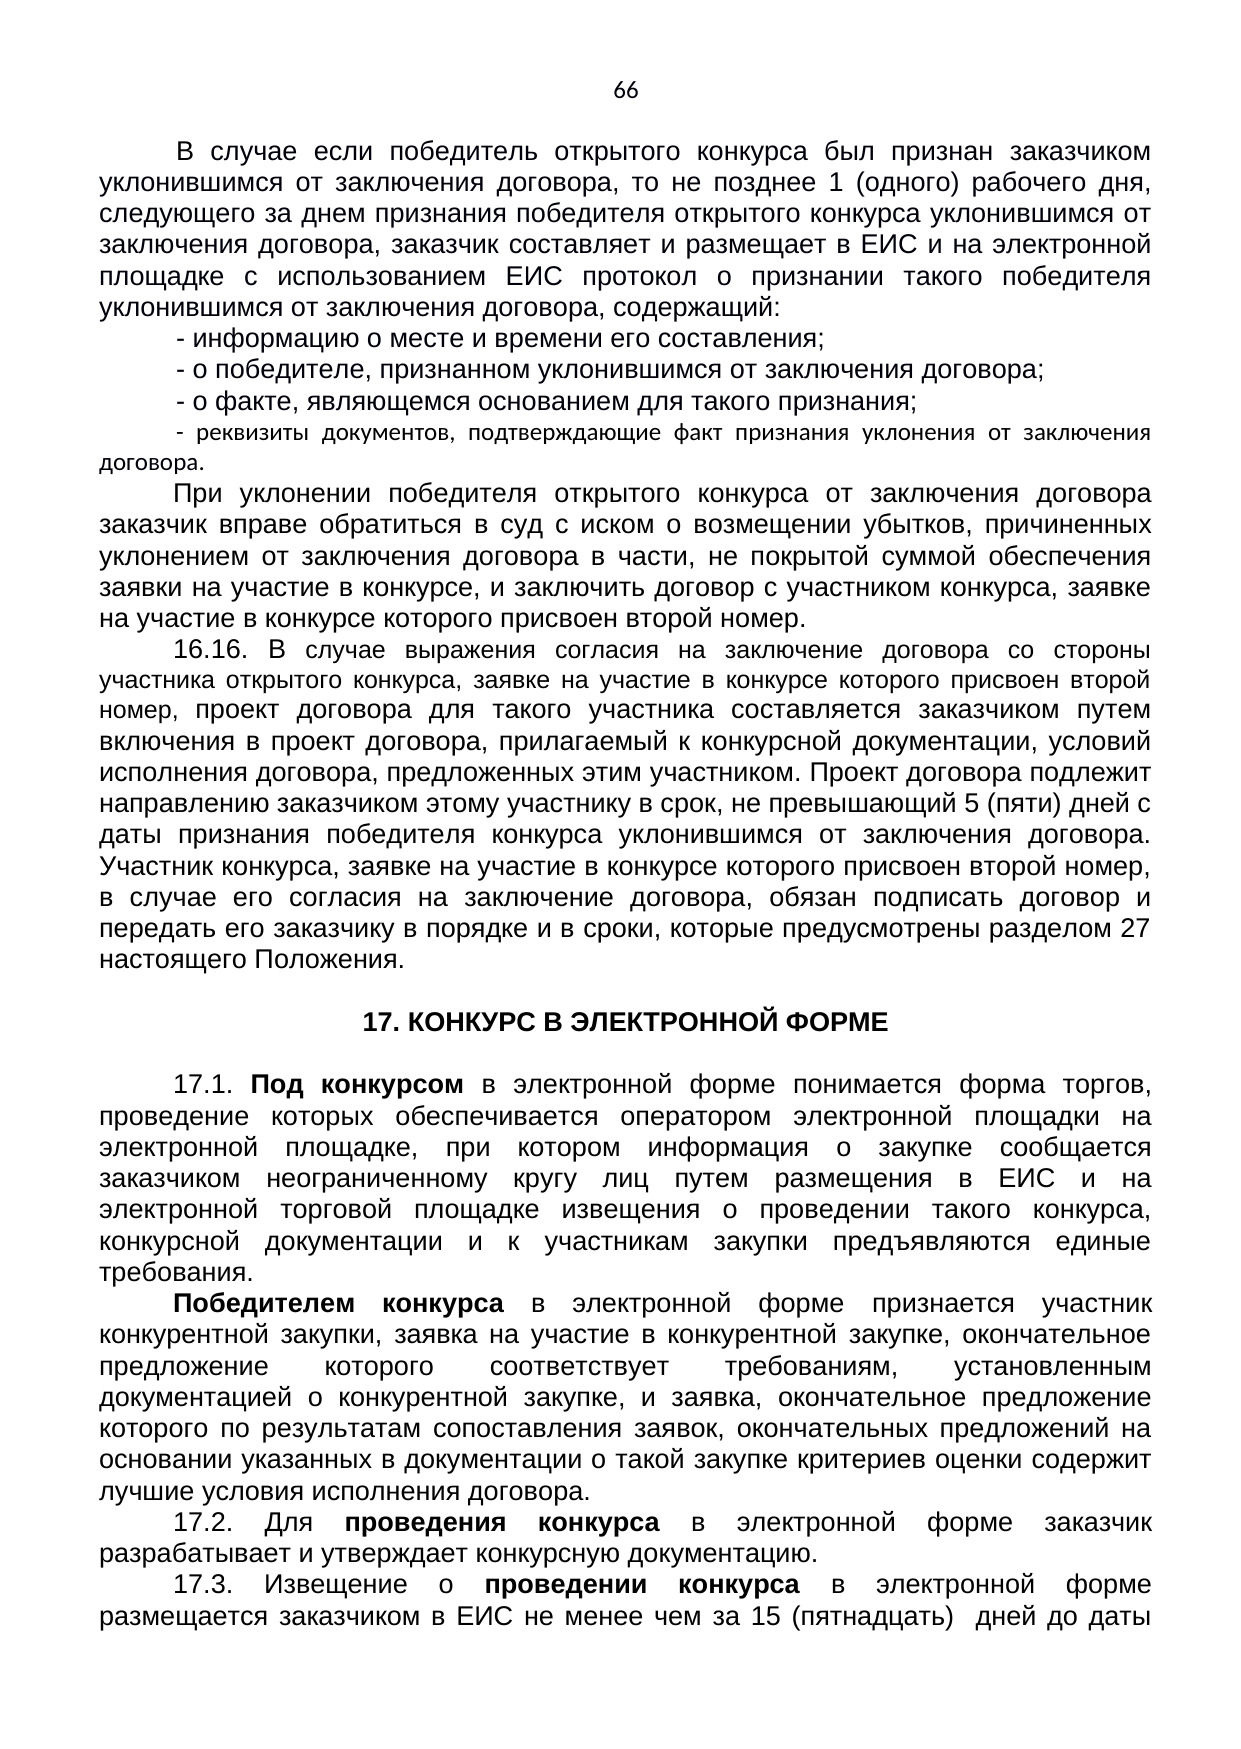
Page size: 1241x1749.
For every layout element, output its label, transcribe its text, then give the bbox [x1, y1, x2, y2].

text 17. КОНКУРС В ЭЛЕКТРОННОЙ ФОРМЕ [99, 1006, 1152, 1037]
text 16.16. В случае выражения согласия на заключение договора со стороны участника открытого конкурса, заявке на участие в конкурсе которого присвоен второй номер, проект договора для такого участника составляется заказчиком путем включения в проект договора, прилагаемый к конкурсной документации, условий исполнения договора, предложенных этим участником. Проект договора подлежит направлению заказчиком этому участнику в срок, не превышающий 5 (пяти) дней с даты признания победителя конкурса уклонившимся от заключения договора. Участник конкурса, заявке на участие в конкурсе которого присвоен второй номер, в случае его согласия на заключение договора, обязан подписать договор и передать его заказчику в порядке и в сроки, которые предусмотрены разделом 27 настоящего Положения. [99, 633, 1152, 974]
text В случае если победитель открытого конкурса был признан заказчиком уклонившимся от заключения договора, то не позднее 1 (одного) рабочего дня, следующего за днем признания победителя открытого конкурса уклонившимся от заключения договора, заказчик составляет и размещает в ЕИС и на электронной площадке с использованием ЕИС протокол о признании такого победителя уклонившимся от заключения договора, содержащий: [99, 135, 1152, 322]
text - информацию о месте и времени его составления; [99, 322, 1152, 353]
text Победителем конкурса в электронной форме признается участник конкурентной закупки, заявка на участие в конкурентной закупке, окончательное предложение которого соответствует требованиям, установленным документацией о конкурентной закупке, и заявка, окончательное предложение которого по результатам сопоставления заявок, окончательных предложений на основании указанных в документации о такой закупке критериев оценки содержит лучшие условия исполнения договора. [99, 1287, 1152, 1506]
text 17.2. Для проведения конкурса в электронной форме заказчик разрабатывает и утверждает конкурсную документацию. [99, 1506, 1152, 1568]
text - о факте, являющемся основанием для такого признания; [99, 385, 1152, 416]
text 17.1. Под конкурсом в электронной форме понимается форма торгов, проведение которых обеспечивается оператором электронной площадки на электронной площадке, при котором информация о закупке сообщается заказчиком неограниченному кругу лиц путем размещения в ЕИС и на электронной торговой площадке извещения о проведении такого конкурса, конкурсной документации и к участникам закупки предъявляются единые требования. [99, 1068, 1152, 1287]
text При уклонении победителя открытого конкурса от заключения договора заказчик вправе обратиться в суд с иском о возмещении убытков, причиненных уклонением от заключения договора в части, не покрытой суммой обеспечения заявки на участие в конкурсе, и заключить договор с участником конкурса, заявке на участие в конкурсе которого присвоен второй номер. [99, 477, 1152, 633]
text - о победителе, признанном уклонившимся от заключения договора; [99, 353, 1152, 385]
text - реквизиты документов, подтверждающие факт признания уклонения от заключения договора. [99, 416, 1152, 477]
text 17.3. Извещение о проведении конкурса в электронной форме размещается заказчиком в ЕИС не менее чем за 15 (пятнадцать) дней до даты [99, 1568, 1152, 1631]
